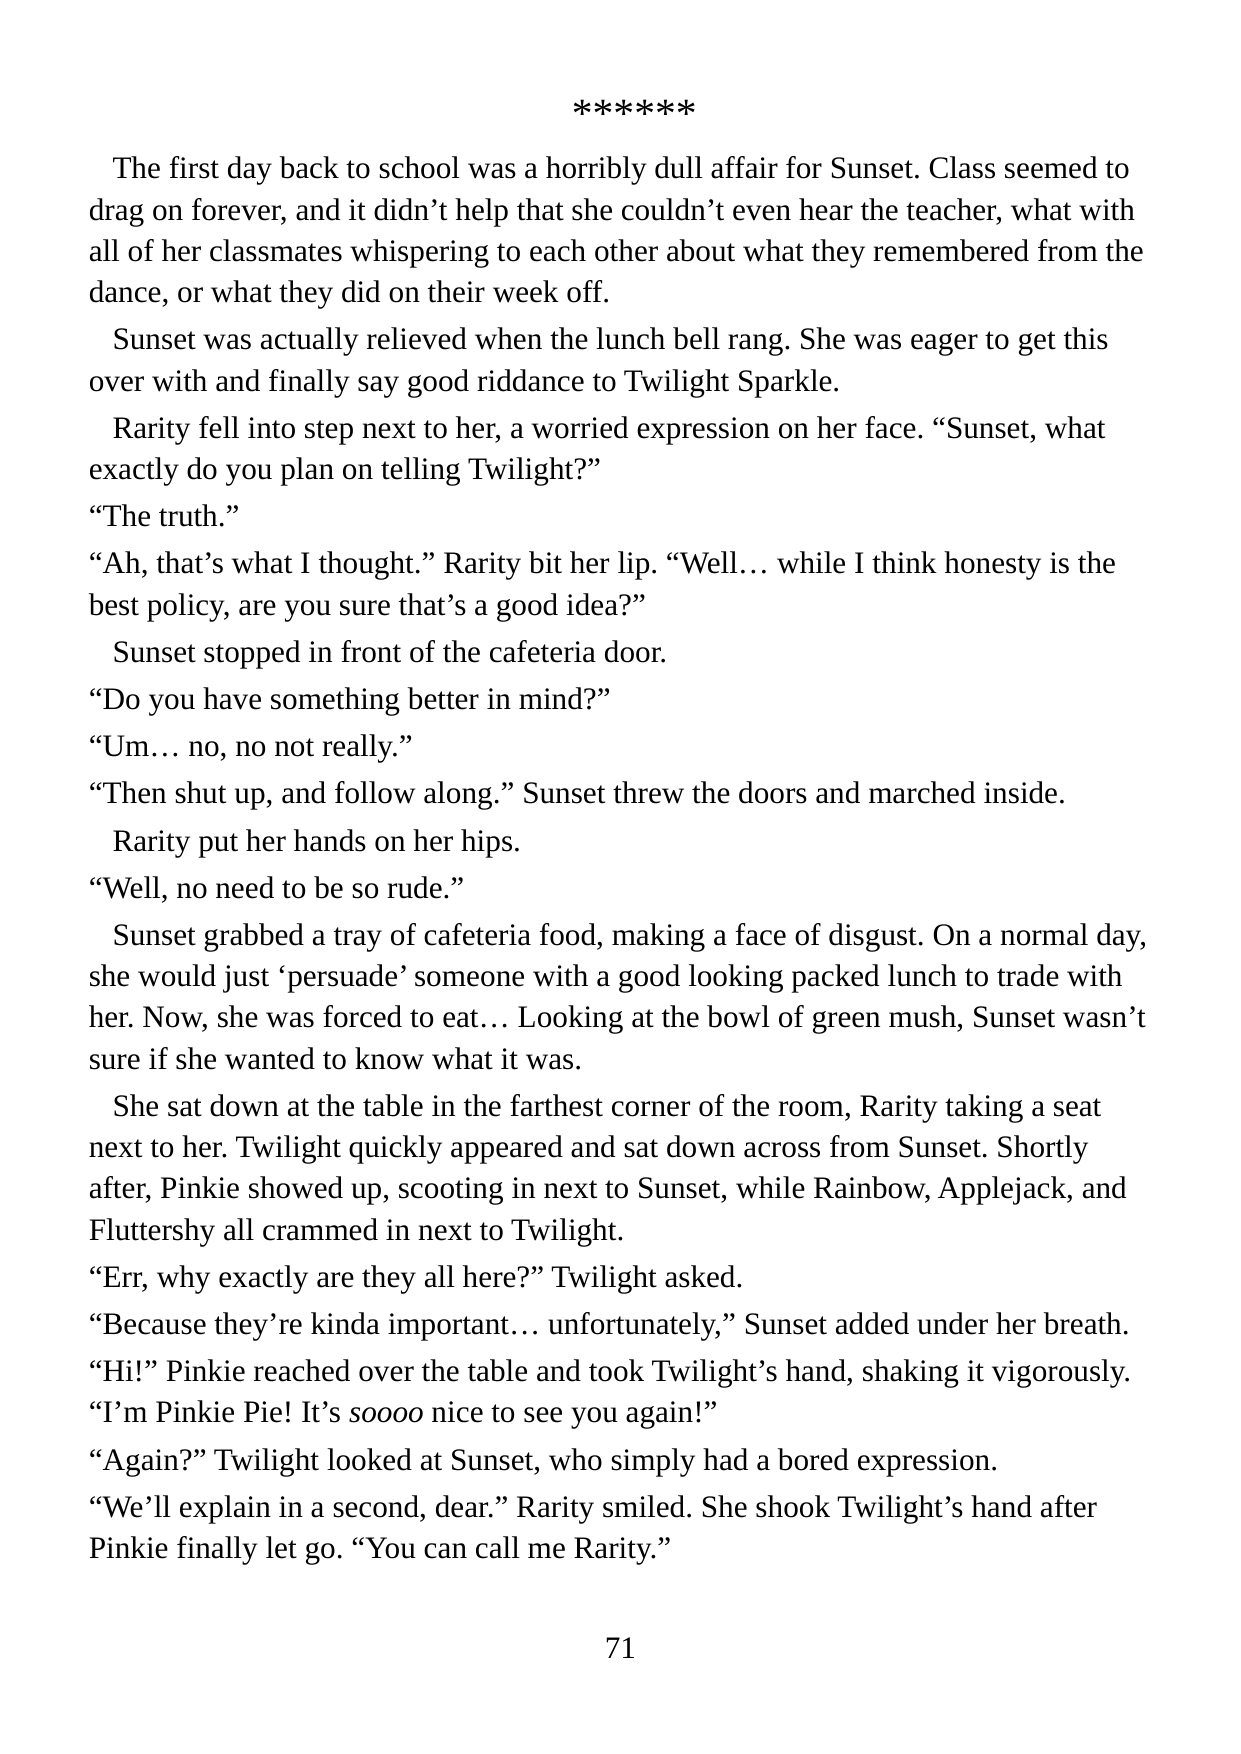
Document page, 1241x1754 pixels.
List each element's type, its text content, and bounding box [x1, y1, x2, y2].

text The first day back to school was a horribly dull affair for Sunset. Class seemed to drag on forever, and it didn’t help that she couldn’t even hear the teacher, what with all of her classmates whispering to each other about what they remembered from the dance, or what they did on their week off. [88, 149, 1152, 309]
text “Ah, that’s what I thought.” Rarity bit her lip. “Well… while I think honesty is the best policy, are you sure that’s a good idea?” [88, 544, 1152, 622]
text She sat down at the table in the farthest corner of the room, Rarity taking a seat next to her. Twilight quickly appeared and sat down across from Sunset. Shortly after, Pinkie showed up, scooting in next to Sunset, while Rainbow, Applejack, and Fluttershy all crammed in next to Twilight. [88, 1087, 1152, 1247]
text Rarity fell into step next to her, a worried expression on her face. “Sunset, what exactly do you plan on telling Twilight?” [88, 409, 1152, 486]
text “Um… no, no not really.” [88, 727, 1152, 763]
text “Again?” Twilight looked at Sunset, who simply had a bored expression. [88, 1441, 1152, 1477]
text “The truth.” [88, 497, 1152, 533]
text Sunset stopped in front of the cafeteria door. [88, 633, 1152, 669]
text “Hi!” Pinkie reached over the table and took Twilight’s hand, shaking it vigorously. “I’m Pinkie Pie! It’s soooo nice to see you again!” [88, 1352, 1152, 1429]
text Sunset was actually relieved when the lunch bell rang. She was eager to get this over with and finally say good riddance to Twilight Sparkle. [88, 321, 1152, 398]
text “Because they’re kinda important… unfortunately,” Sunset added under her breath. [88, 1305, 1152, 1341]
text “Do you have something better in mind?” [88, 680, 1152, 716]
text Sunset grabbed a tray of cafeteria food, making a face of disgust. On a normal day, she would just ‘persuade’ someone with a good looking packed lunch to trade with her. Now, she was forced to eat… Looking at the bowl of green mush, Sunset wasn’t sure if she wanted to know what it was. [88, 916, 1152, 1076]
text “Then shut up, and follow along.” Sunset threw the doors and marched inside. [88, 774, 1152, 811]
text “We’ll explain in a second, dear.” Rarity smiled. She shook Twilight’s hand after Pinkie finally let go. “You can call me Rarity.” [88, 1488, 1152, 1565]
text ****** [88, 88, 1152, 136]
text “Err, why exactly are they all here?” Twilight asked. [88, 1258, 1152, 1294]
text Rarity put her hands on her hips. [88, 822, 1152, 858]
text “Well, no need to be so rude.” [88, 869, 1152, 905]
